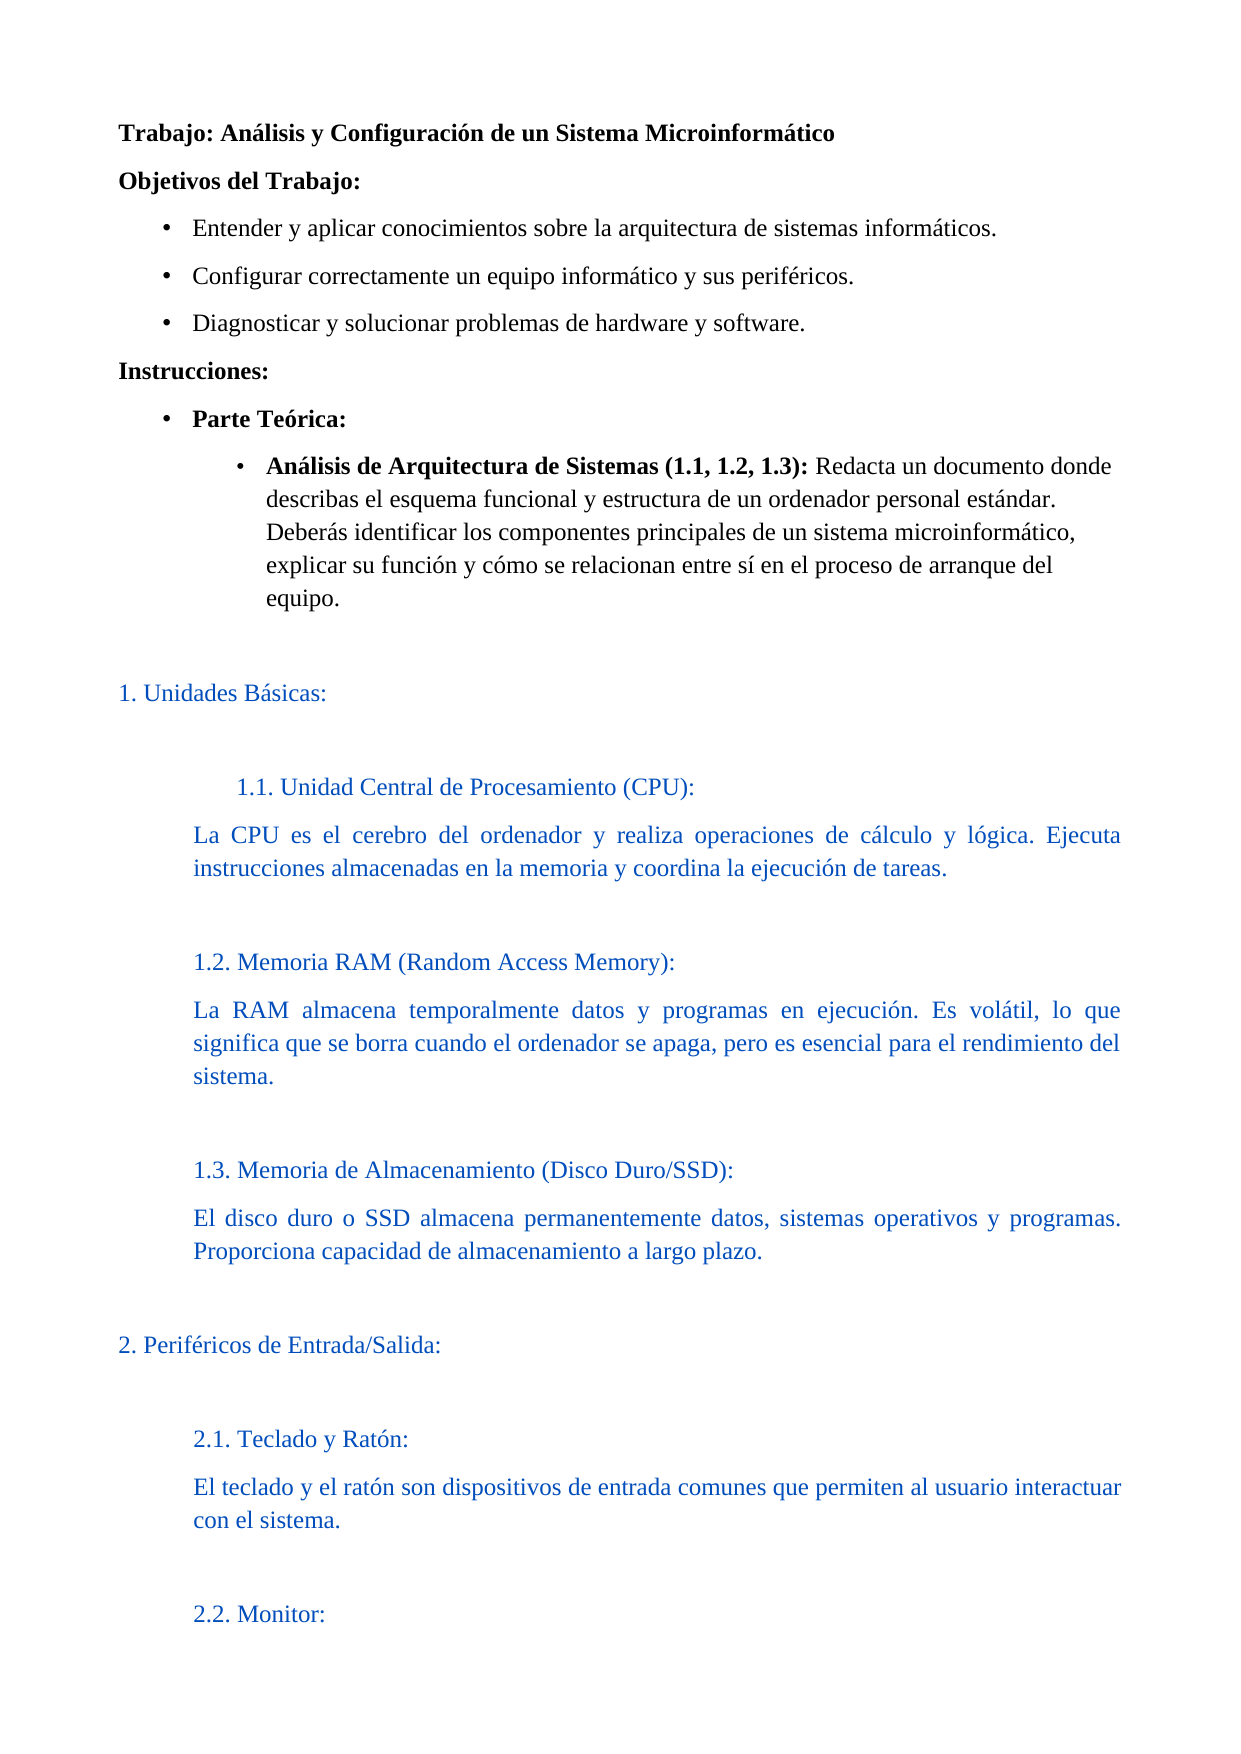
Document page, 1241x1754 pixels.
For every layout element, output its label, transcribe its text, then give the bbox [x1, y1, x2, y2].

list Entender y aplicar conocimientos sobre la arquitectura de sistemas informáticos. [162, 213, 1122, 242]
list Análisis de Arquitectura de Sistemas (1.1, 1.2, 1.3): Redacta un documento donde describas el esquema funcional y estructura de un ordenador personal estándar. Deberás identificar los componentes principales de un sistema microinformático, explicar su función y cómo se relacionan entre sí en el proceso de arranque del equipo. [236, 451, 1122, 612]
text 1. Unidades Básicas: [118, 678, 1122, 707]
list Parte Teórica: [162, 404, 1122, 432]
text La RAM almacena temporalmente datos y programas en ejecución. Es volátil, lo que significa que se borra cuando el ordenador se apaga, pero es esencial para el rendimiento del sistema. [193, 995, 1122, 1089]
list Diagnosticar y solucionar problemas de hardware y software. [162, 308, 1122, 337]
text 2.2. Monitor: [193, 1599, 1122, 1628]
text 2.1. Teclado y Ratón: [193, 1424, 1122, 1453]
text 1.1. Unidad Central de Procesamiento (CPU): [118, 772, 1122, 801]
text El disco duro o SSD almacena permanentemente datos, sistemas operativos y programas. Proporciona capacidad de almacenamiento a largo plazo. [193, 1203, 1122, 1264]
text Trabajo: Análisis y Configuración de un Sistema Microinformático [118, 118, 1122, 147]
text 1.2. Memoria RAM (Random Access Memory): [193, 947, 1122, 976]
text 1.3. Memoria de Almacenamiento (Disco Duro/SSD): [193, 1155, 1122, 1184]
text Instrucciones: [118, 356, 1122, 385]
text El teclado y el ratón son dispositivos de entrada comunes que permiten al usuario interactuar con el sistema. [193, 1472, 1122, 1534]
text Objetivos del Trabajo: [118, 166, 1122, 194]
text La CPU es el cerebro del ordenador y realiza operaciones de cálculo y lógica. Ejecuta instrucciones almacenadas en la memoria y coordina la ejecución de tareas. [193, 820, 1122, 882]
list Configurar correctamente un equipo informático y sus periféricos. [162, 261, 1122, 290]
text 2. Periféricos de Entrada/Salida: [118, 1330, 1122, 1359]
